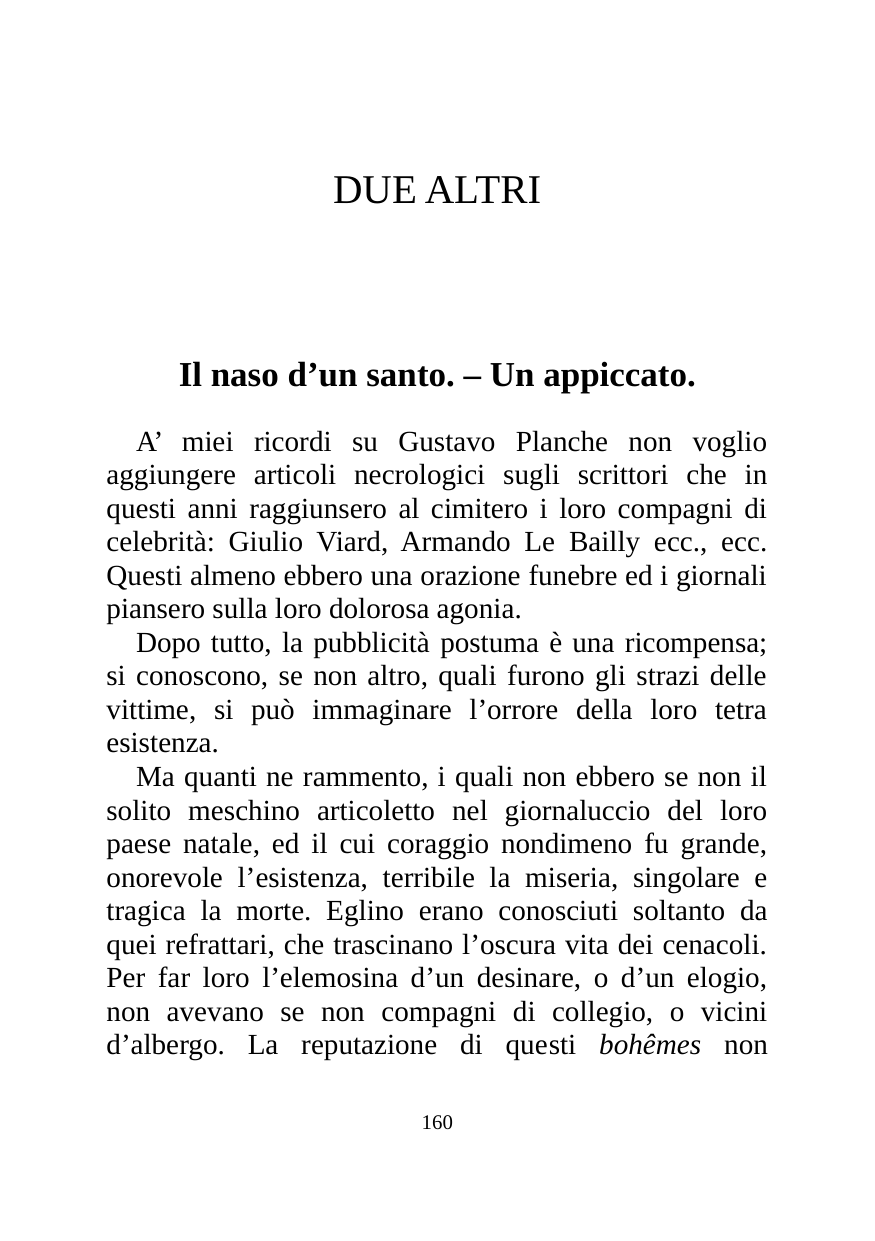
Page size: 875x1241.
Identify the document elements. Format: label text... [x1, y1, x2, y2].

text A’ miei ricordi su Gustavo Planche non voglio aggiungere articoli necrologici sugli scrittori che in questi anni raggiunsero al cimitero i loro compagni di celebrità: Giulio Viard, Armando Le Bailly ecc., ecc. Questi almeno ebbero una orazione funebre ed i giornali piansero sulla loro dolorosa agonia. [106, 424, 768, 625]
subtitle DUE ALTRI [106, 165, 768, 212]
subtitle Il naso d’un santo. – Un appiccato. [106, 354, 768, 394]
text Dopo tutto, la pubblicità postuma è una ricompensa; si conoscono, se non altro, quali furono gli strazi delle vittime, si può immaginare l’orrore della loro tetra esistenza. [106, 625, 768, 759]
text Ma quanti ne rammento, i quali non ebbero se non il solito meschino articoletto nel giornaluccio del loro paese natale, ed il cui coraggio nondimeno fu grande, onorevole l’esistenza, terribile la miseria, singolare e tragica la morte. Eglino erano conosciuti soltanto da quei refrattari, che trascinano l’oscura vita dei cenacoli. Per far loro l’elemosina d’un desinare, o d’un elogio, non avevano se non compagni di collegio, o vicini d’albergo. La reputazione di questi bohêmes non [106, 759, 768, 1061]
